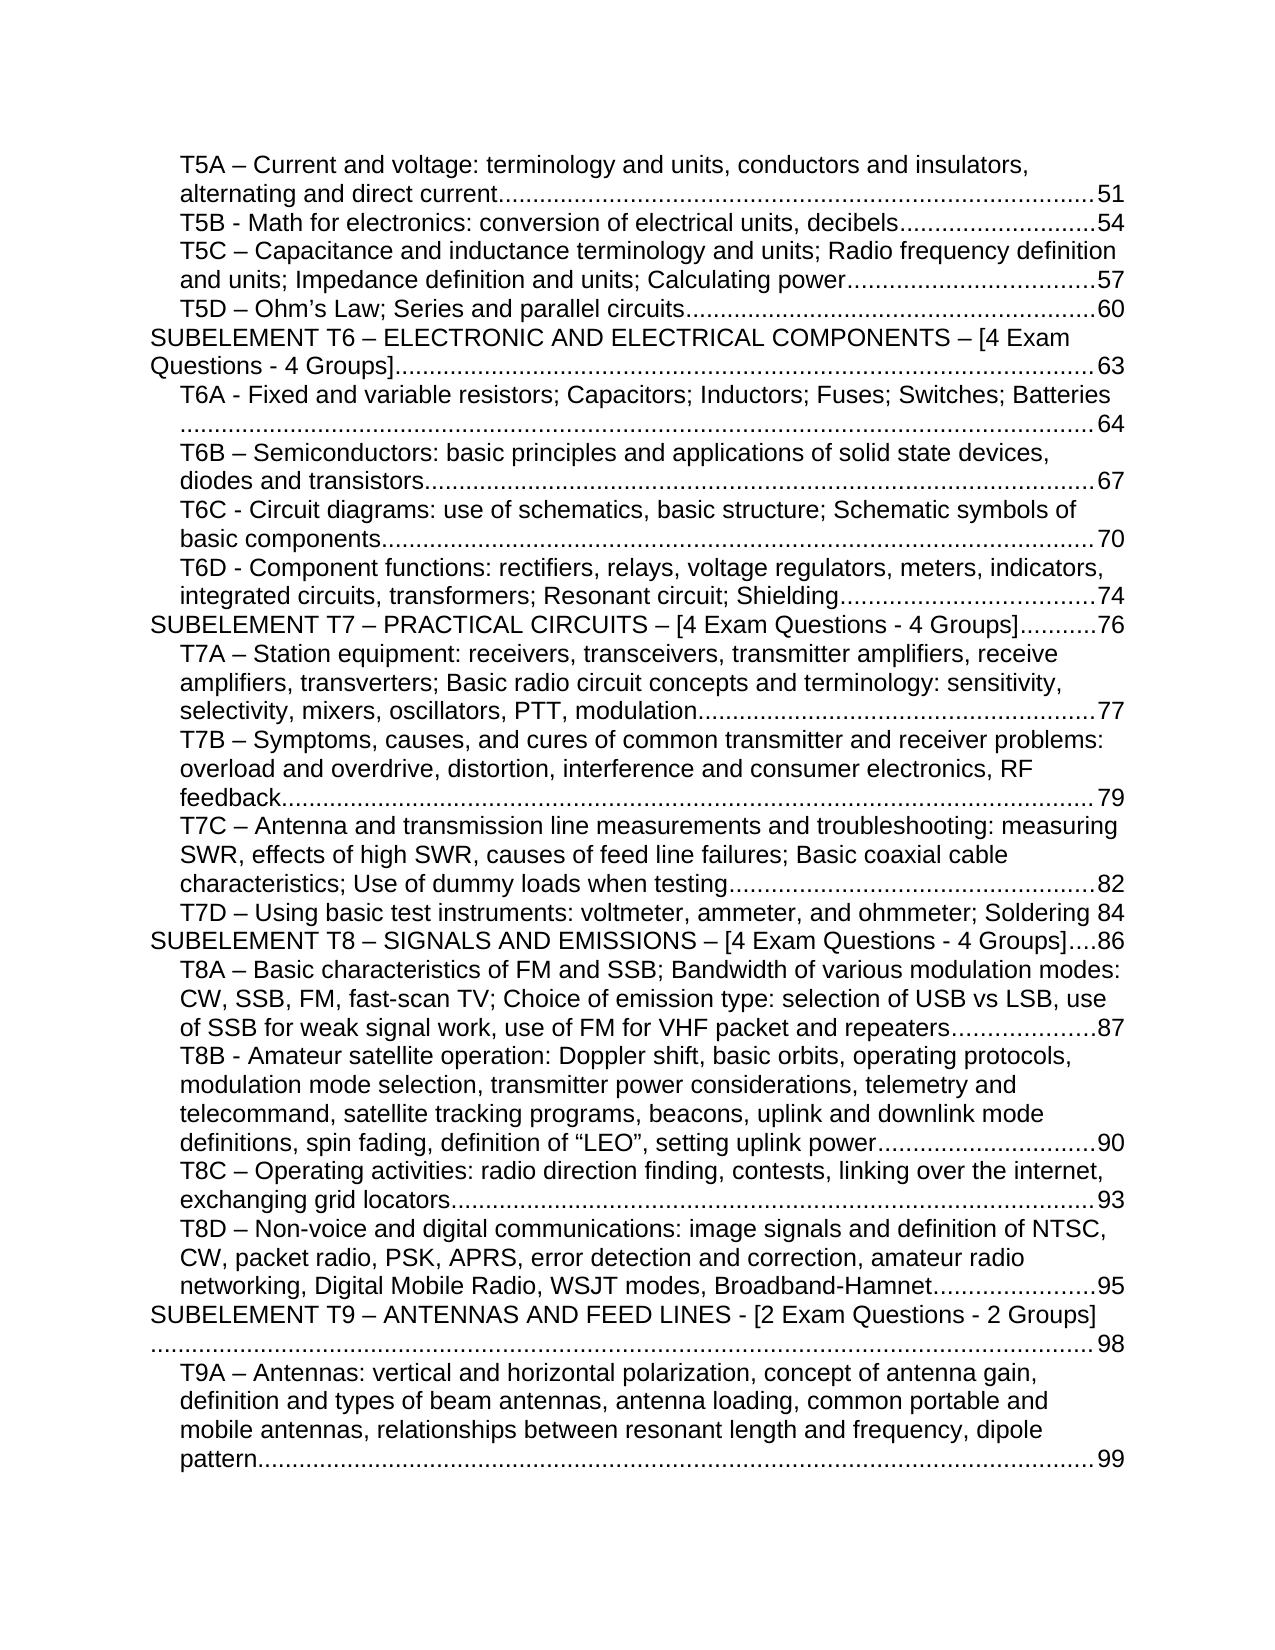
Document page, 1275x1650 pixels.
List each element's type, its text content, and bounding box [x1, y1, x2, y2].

text SUBELEMENT T8 – SIGNALS AND EMISSIONS – [4 Exam Questions - 4 Groups] 86 [150, 926, 1125, 955]
text SUBELEMENT T7 – PRACTICAL CIRCUITS – [4 Exam Questions - 4 Groups] 76 [150, 610, 1125, 639]
text T5D – Ohm’s Law; Series and parallel circuits 60 [179, 294, 1125, 322]
text T9A – Antennas: vertical and horizontal polarization, concept of antenna gain, definition and types of beam antennas, antenna loading, common portable and mobile antennas, relationships between resonant length and frequency, dipole pattern 99 [179, 1357, 1125, 1472]
text T6B – Semiconductors: basic principles and applications of solid state devices, diodes and transistors 67 [179, 437, 1125, 495]
text T5A – Current and voltage: terminology and units, conductors and insulators, alternating and direct current 51 [179, 150, 1125, 207]
text T6D - Component functions: rectifiers, relays, voltage regulators, meters, indicators, integrated circuits, transformers; Resonant circuit; Shielding 74 [179, 552, 1125, 610]
text T8A – Basic characteristics of FM and SSB; Bandwidth of various modulation modes: CW, SSB, FM, fast-scan TV; Choice of emission type: selection of USB vs LSB, use of SSB for weak signal work, use of FM for VHF packet and repeaters 87 [179, 955, 1125, 1041]
text T5B - Math for electronics: conversion of electrical units, decibels 54 [179, 207, 1125, 236]
text T5C – Capacitance and inductance terminology and units; Radio frequency definition and units; Impedance definition and units; Calculating power 57 [179, 236, 1125, 294]
text T7C – Antenna and transmission line measurements and troubleshooting: measuring SWR, effects of high SWR, causes of feed line failures; Basic coaxial cable characteristics; Use of dummy loads when testing 82 [179, 811, 1125, 897]
text SUBELEMENT T9 – ANTENNAS AND FEED LINES - [2 Exam Questions - 2 Groups] 98 [150, 1300, 1125, 1357]
text T8C – Operating activities: radio direction finding, contests, linking over the internet, exchanging grid locators 93 [179, 1156, 1125, 1214]
text T8D – Non-voice and digital communications: image signals and definition of NTSC, CW, packet radio, PSK, APRS, error detection and correction, amateur radio networking, Digital Mobile Radio, WSJT modes, Broadband-Hamnet 95 [179, 1214, 1125, 1300]
text T7D – Using basic test instruments: voltmeter, ammeter, and ohmmeter; Soldering 84 [179, 897, 1125, 926]
text T7A – Station equipment: receivers, transceivers, transmitter amplifiers, receive amplifiers, transverters; Basic radio circuit concepts and terminology: sensitivity, selectivity, mixers, oscillators, PTT, modulation 77 [179, 639, 1125, 725]
text T6C - Circuit diagrams: use of schematics, basic structure; Schematic symbols of basic components 70 [179, 495, 1125, 552]
text T7B – Symptoms, causes, and cures of common transmitter and receiver problems: overload and overdrive, distortion, interference and consumer electronics, RF feedback 79 [179, 725, 1125, 811]
text T8B - Amateur satellite operation: Doppler shift, basic orbits, operating protocols, modulation mode selection, transmitter power considerations, telemetry and telecommand, satellite tracking programs, beacons, uplink and downlink mode definitions, spin fading, definition of “LEO”, setting uplink power 90 [179, 1041, 1125, 1156]
text T6A - Fixed and variable resistors; Capacitors; Inductors; Fuses; Switches; Batteries 64 [179, 380, 1125, 437]
text SUBELEMENT T6 – ELECTRONIC AND ELECTRICAL COMPONENTS – [4 Exam Questions - 4 Groups] 63 [150, 322, 1125, 380]
